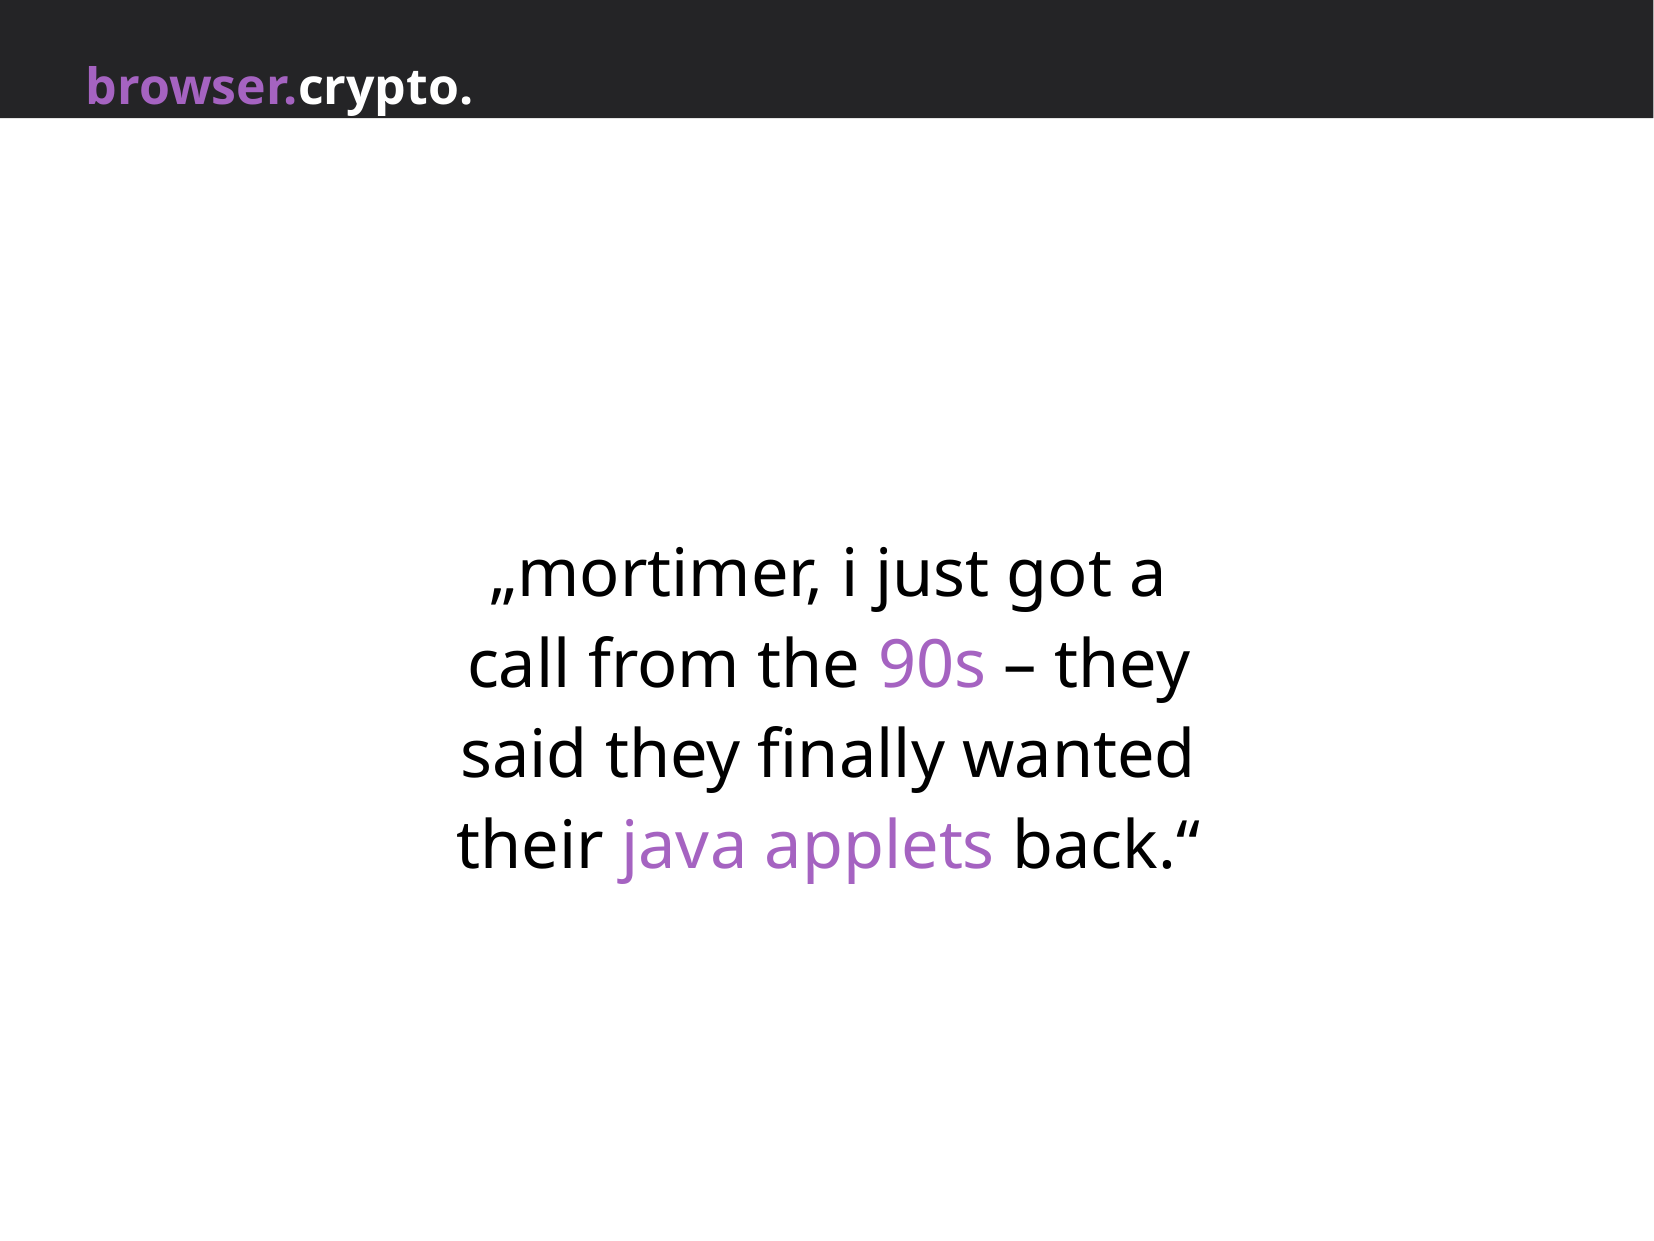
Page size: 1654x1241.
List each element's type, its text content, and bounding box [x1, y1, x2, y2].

text_box [165, 531, 1441, 1087]
text_box „mortimer, i just got a call from the 90s – they said they finally wanted their java applets back.“ [419, 517, 1238, 854]
text_box [689, 854, 695, 862]
text_box [855, 854, 874, 864]
text_box [1062, 854, 1079, 864]
text_box [647, 854, 664, 864]
text_box [719, 854, 736, 864]
text_box [1024, 854, 1043, 864]
text_box [773, 854, 790, 864]
text_box [0, 0, 1654, 119]
text_box [814, 854, 833, 864]
text_box browser.crypto. [70, 43, 567, 119]
